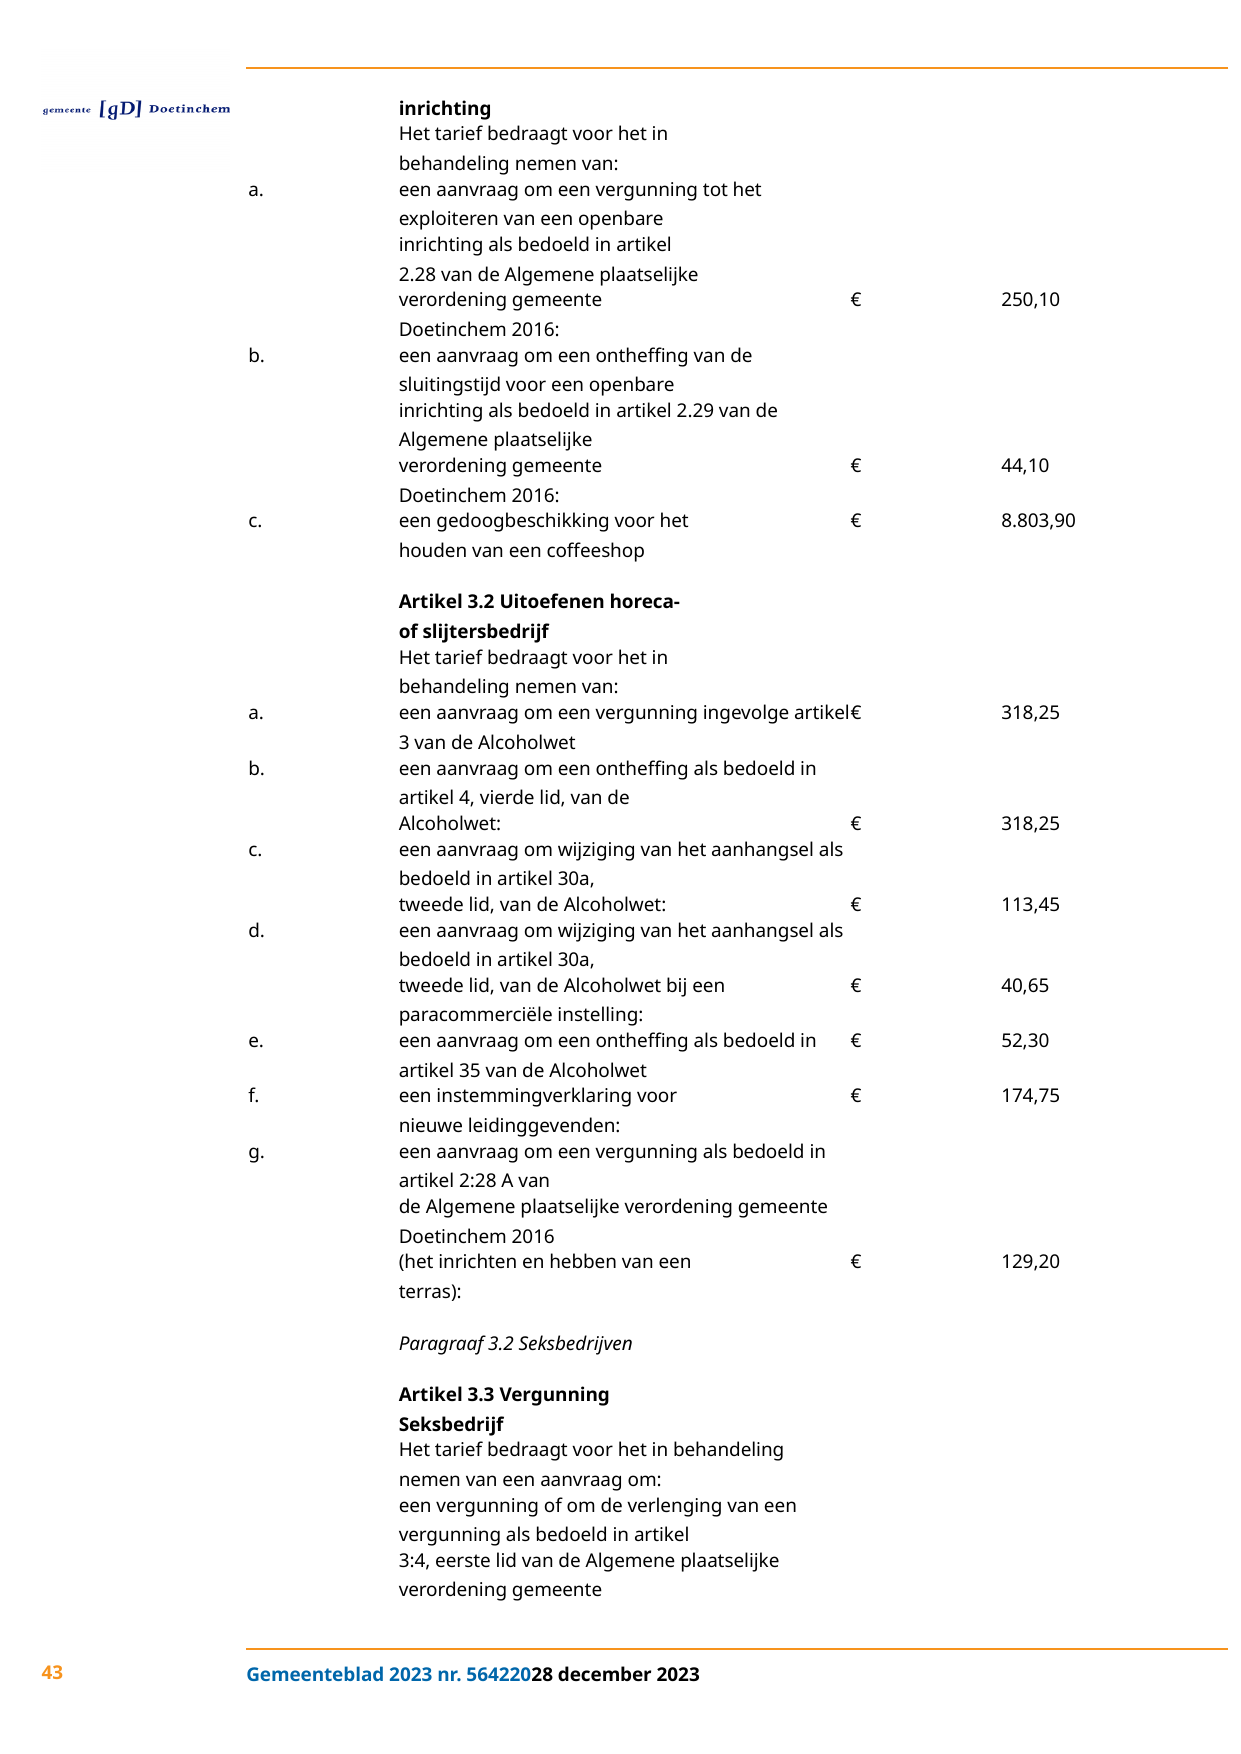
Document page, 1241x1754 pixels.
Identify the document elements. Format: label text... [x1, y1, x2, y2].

table_cell verordening gemeente Doetinchem 2016: [399, 453, 700, 508]
table_cell [248, 810, 398, 836]
table_cell € [850, 810, 1001, 836]
table_cell 250,10 [1001, 286, 1152, 342]
table_cell [850, 563, 1001, 589]
table_cell [1001, 644, 1152, 699]
table_cell 113,45 [1001, 891, 1152, 917]
table_cell [248, 231, 398, 286]
table_cell [700, 563, 850, 589]
table_cell [850, 1330, 1001, 1355]
table_cell [1001, 121, 1152, 176]
table_cell inrichting [399, 95, 700, 121]
table_cell [700, 121, 850, 176]
table_cell [850, 1355, 1001, 1381]
table_cell c. [248, 836, 398, 891]
table_cell [700, 1304, 850, 1330]
table_cell een aanvraag om een vergunning ingevolge artikel 3 van de Alcoholwet [399, 699, 850, 755]
table_cell [850, 589, 1001, 644]
table_cell [850, 1381, 1001, 1436]
table_cell [1001, 917, 1152, 972]
table_cell een aanvraag om een ontheffing als bedoeld in artikel 35 van de Alcoholwet [399, 1028, 850, 1083]
table_cell [700, 1381, 850, 1436]
table_cell de Algemene plaatselijke verordening gemeente Doetinchem 2016 [399, 1193, 850, 1249]
table_cell € [850, 699, 1001, 755]
table_cell [700, 453, 850, 508]
table_cell [700, 1330, 850, 1355]
table_cell [700, 95, 850, 121]
table_cell [850, 1547, 1001, 1602]
table_cell [1001, 231, 1152, 286]
table_cell 318,25 [1001, 699, 1152, 755]
table_cell a. [248, 176, 398, 231]
table_cell tweede lid, van de Alcoholwet bij een paracommerciële instelling: [399, 972, 850, 1027]
table_cell [248, 589, 398, 644]
table_cell € [850, 508, 1001, 563]
table_cell [700, 644, 850, 699]
table_cell [248, 563, 398, 589]
table_cell een vergunning of om de verlenging van een vergunning als bedoeld in artikel [399, 1492, 850, 1547]
table_cell [1001, 1381, 1152, 1436]
table_cell a. [248, 699, 398, 755]
table_cell [248, 397, 398, 452]
table_cell een instemmingverklaring voor nieuwe leidinggevenden: [399, 1083, 700, 1138]
table_cell [248, 1492, 398, 1547]
table_cell € [850, 972, 1001, 1027]
table_cell 3:4, eerste lid van de Algemene plaatselijke verordening gemeente [399, 1547, 850, 1602]
table_cell een aanvraag om een ontheffing van de sluitingstijd voor een openbare [399, 342, 850, 397]
table_cell [1001, 563, 1152, 589]
table_cell [700, 589, 850, 644]
table_cell 174,75 [1001, 1083, 1152, 1138]
table_cell [1001, 1436, 1152, 1492]
table_cell [850, 1492, 1001, 1547]
table_cell een aanvraag om wijziging van het aanhangsel als bedoeld in artikel 30a, [399, 917, 850, 972]
table_cell [1001, 342, 1152, 397]
table_cell Het tarief bedraagt voor het in behandeling nemen van een aanvraag om: [399, 1436, 850, 1492]
table_cell [248, 1355, 398, 1381]
table_cell [248, 1249, 398, 1304]
table_cell [248, 1547, 398, 1602]
table_cell [1001, 1355, 1152, 1381]
table_cell [850, 1138, 1001, 1193]
table_cell [700, 1355, 850, 1381]
table_cell [399, 1355, 700, 1381]
table_cell [850, 1436, 1001, 1492]
table_cell € [850, 286, 1001, 342]
table_cell [850, 231, 1001, 286]
table_cell Artikel 3.2 Uitoefenen horeca- of slijtersbedrijf [399, 589, 700, 644]
table_cell [850, 755, 1001, 810]
table_cell € [850, 891, 1001, 917]
table_cell [1001, 1193, 1152, 1249]
table_cell [850, 95, 1001, 121]
table_cell € [850, 1083, 1001, 1138]
table_cell Alcoholwet: [399, 810, 549, 836]
table_cell [850, 176, 1001, 231]
table_cell [700, 891, 850, 917]
table_cell een gedoogbeschikking voor het houden van een coffeeshop [399, 508, 700, 563]
table_cell g. [248, 1138, 398, 1193]
table_cell [700, 231, 850, 286]
table_cell inrichting als bedoeld in artikel 2.29 van de Algemene plaatselijke [399, 397, 850, 452]
table_cell een aanvraag om een vergunning als bedoeld in artikel 2:28 A van [399, 1138, 850, 1193]
picture [41, 47, 231, 172]
table_cell een aanvraag om wijziging van het aanhangsel als bedoeld in artikel 30a, [399, 836, 850, 891]
table_cell [850, 644, 1001, 699]
table_cell [1001, 1547, 1152, 1602]
table_cell 8.803,90 [1001, 508, 1152, 563]
table_cell [248, 1304, 398, 1330]
table_cell Paragraaf 3.2 Seksbedrijven [399, 1330, 700, 1355]
table_cell [248, 891, 398, 917]
table_cell [248, 1193, 398, 1249]
table_cell 40,65 [1001, 972, 1152, 1027]
table_cell een aanvraag om een vergunning tot het exploiteren van een openbare [399, 176, 850, 231]
table_cell [248, 1330, 398, 1355]
table_cell [248, 1436, 398, 1492]
table_cell 129,20 [1001, 1249, 1152, 1304]
table_cell [1001, 1138, 1152, 1193]
table_cell [1001, 755, 1152, 810]
table_cell b. [248, 755, 398, 810]
table_cell [850, 397, 1001, 452]
table_cell € [850, 1249, 1001, 1304]
table_cell [850, 342, 1001, 397]
table_cell Het tarief bedraagt voor het in behandeling nemen van: [399, 121, 700, 176]
table_cell [1001, 836, 1152, 891]
table_cell [700, 1083, 850, 1138]
table_cell [1001, 1492, 1152, 1547]
table_cell 318,25 [1001, 810, 1152, 836]
table_cell b. [248, 342, 398, 397]
table_cell [248, 453, 398, 508]
table_cell [850, 121, 1001, 176]
table_cell e. [248, 1028, 398, 1083]
table_cell Artikel 3.3 Vergunning Seksbedrijf [399, 1381, 700, 1436]
table_cell tweede lid, van de Alcoholwet: [399, 891, 700, 917]
table_cell [248, 1381, 398, 1436]
table_cell [1001, 95, 1152, 121]
table_cell 44,10 [1001, 453, 1152, 508]
table_cell (het inrichten en hebben van een terras): [399, 1249, 700, 1304]
table_cell [850, 836, 1001, 891]
table_cell [1001, 176, 1152, 231]
table_cell Het tarief bedraagt voor het in behandeling nemen van: [399, 644, 700, 699]
table_cell f. [248, 1083, 398, 1138]
table_cell € [850, 1028, 1001, 1083]
table_cell [700, 1249, 850, 1304]
table_cell een aanvraag om een ontheffing als bedoeld in artikel 4, vierde lid, van de [399, 755, 850, 810]
table_cell [549, 810, 700, 836]
table_cell [399, 1304, 700, 1330]
table_cell [850, 1304, 1001, 1330]
table_cell inrichting als bedoeld in artikel 2.28 van de Algemene plaatselijke [399, 231, 700, 286]
table_cell [1001, 1304, 1152, 1330]
table_cell [1001, 397, 1152, 452]
table_cell [700, 286, 850, 342]
table_cell [850, 1193, 1001, 1249]
table_cell d. [248, 917, 398, 972]
table_cell [850, 917, 1001, 972]
table_cell [248, 121, 398, 176]
table_cell [1001, 589, 1152, 644]
table_cell 52,30 [1001, 1028, 1152, 1083]
table_cell [248, 95, 398, 121]
table_cell [248, 644, 398, 699]
table_cell c. [248, 508, 398, 563]
table_cell [399, 563, 700, 589]
table_cell verordening gemeente Doetinchem 2016: [399, 286, 700, 342]
table_cell [700, 508, 850, 563]
table_cell [700, 810, 850, 836]
table_cell [1001, 1330, 1152, 1355]
table_cell € [850, 453, 1001, 508]
table_cell [248, 972, 398, 1027]
table_cell [248, 286, 398, 342]
